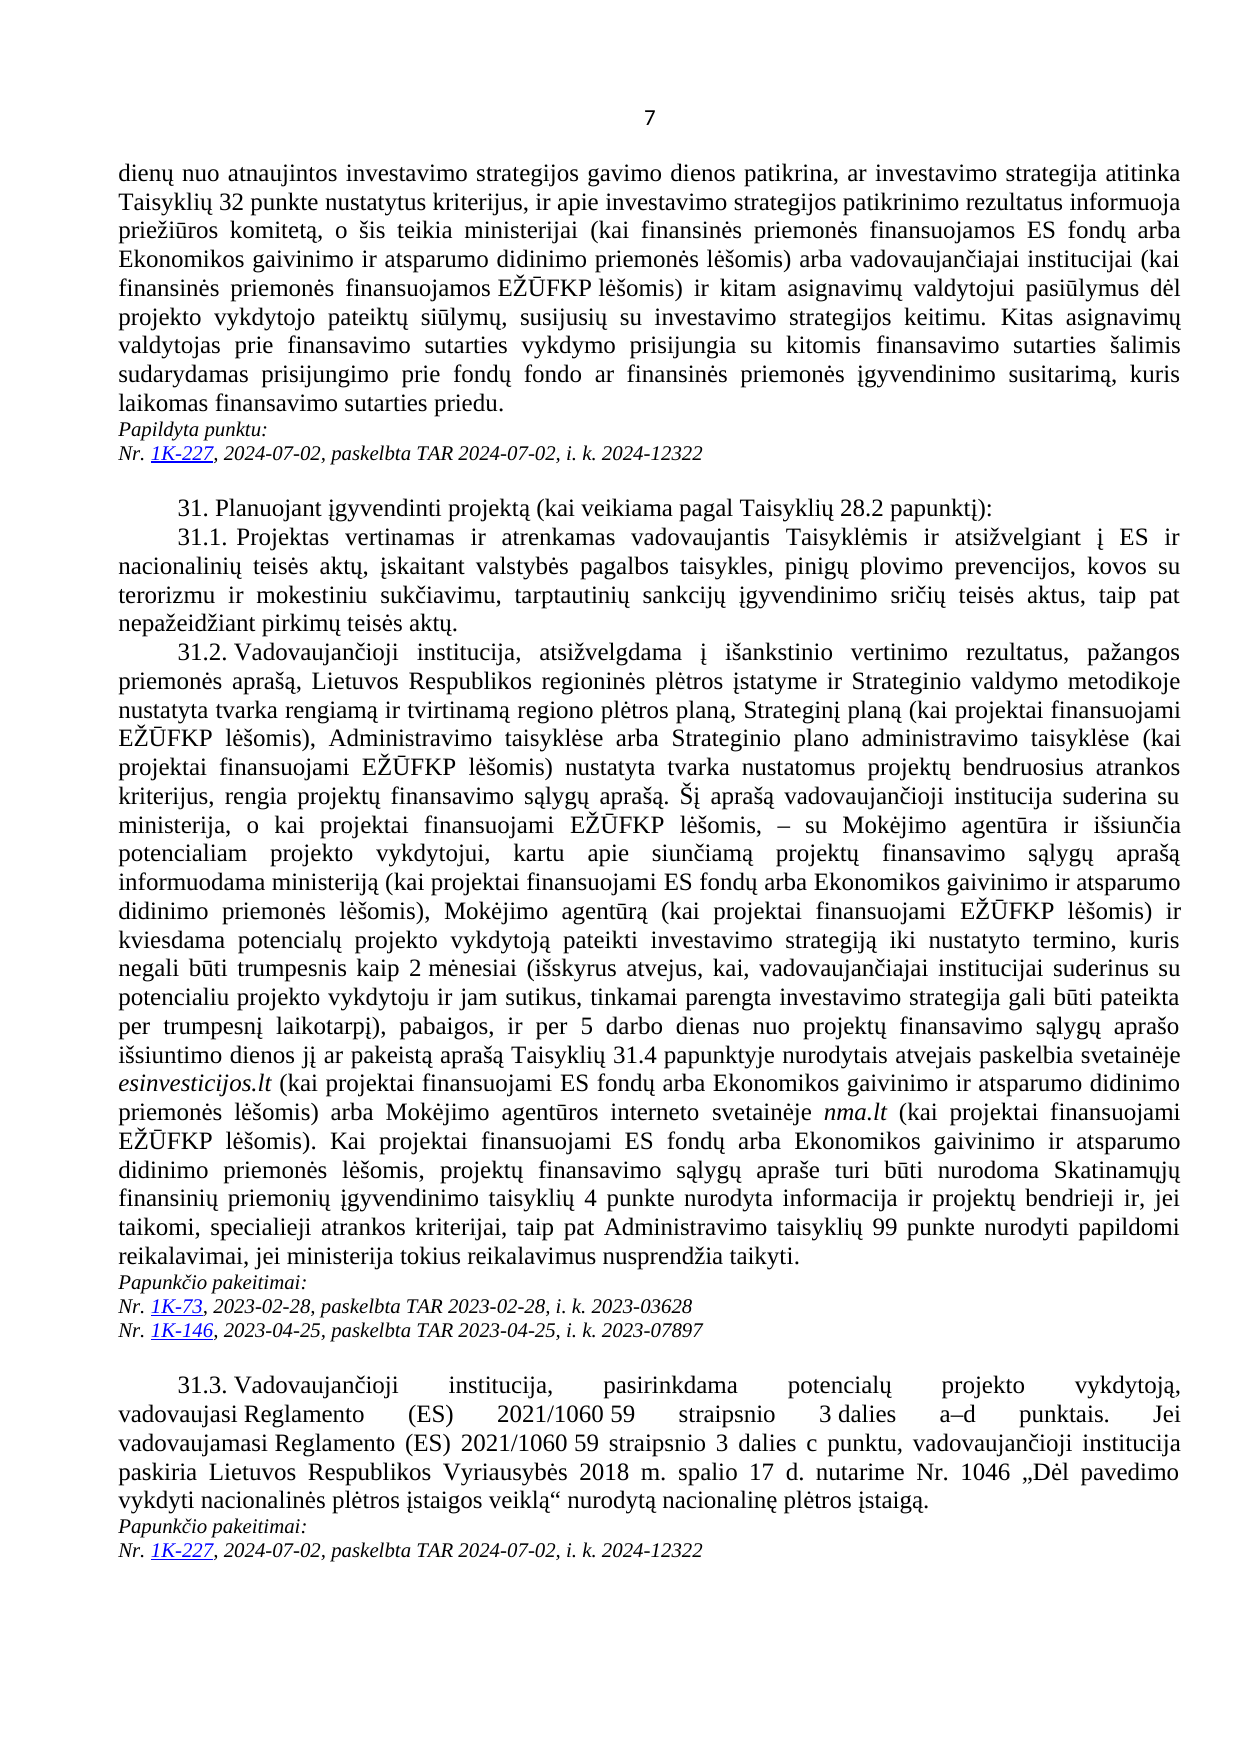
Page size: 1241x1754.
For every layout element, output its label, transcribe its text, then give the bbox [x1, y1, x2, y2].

text Nr. 1K-227, 2024-07-02, paskelbta TAR 2024-07-02, i. k. 2024-12322 [118, 441, 1181, 465]
text 31. Planuojant įgyvendinti projektą (kai veikiama pagal Taisyklių 28.2 papunktį): [177, 493, 1181, 522]
text Papunkčio pakeitimai: [118, 1514, 1181, 1538]
text Nr. 1K-227, 2024-07-02, paskelbta TAR 2024-07-02, i. k. 2024-12322 [118, 1538, 1181, 1562]
text 31.2. Vadovaujančioji institucija, atsižvelgdama į išankstinio vertinimo rezultatus, pažangos priemonės aprašą, Lietuvos Respublikos regioninės plėtros įstatyme ir Strateginio valdymo metodikoje nustatyta tvarka rengiamą ir tvirtinamą regiono plėtros planą, Strateginį planą (kai projektai finansuojami EŽŪFKP lėšomis), Administravimo taisyklėse arba Strateginio plano administravimo taisyklėse (kai projektai finansuojami EŽŪFKP lėšomis) nustatyta tvarka nustatomus projektų bendruosius atrankos kriterijus, rengia projektų finansavimo sąlygų aprašą. Šį aprašą vadovaujančioji institucija suderina su ministerija, o kai projektai finansuojami EŽŪFKP lėšomis, – su Mokėjimo agentūra ir išsiunčia potencialiam projekto vykdytojui, kartu apie siunčiamą projektų finansavimo sąlygų aprašą informuodama ministeriją (kai projektai finansuojami ES fondų arba Ekonomikos gaivinimo ir atsparumo didinimo priemonės lėšomis), Mokėjimo agentūrą (kai projektai finansuojami EŽŪFKP lėšomis) ir kviesdama potencialų projekto vykdytoją pateikti investavimo strategiją iki nustatyto termino, kuris negali būti trumpesnis kaip 2 mėnesiai (išskyrus atvejus, kai, vadovaujančiajai institucijai suderinus su potencialiu projekto vykdytoju ir jam sutikus, tinkamai parengta investavimo strategija gali būti pateikta per trumpesnį laikotarpį), pabaigos, ir per 5 darbo dienas nuo projektų finansavimo sąlygų aprašo išsiuntimo dienos jį ar pakeistą aprašą Taisyklių 31.4 papunktyje nurodytais atvejais paskelbia svetainėje esinvesticijos.lt (kai projektai finansuojami ES fondų arba Ekonomikos gaivinimo ir atsparumo didinimo priemonės lėšomis) arba Mokėjimo agentūros interneto svetainėje nma.lt (kai projektai finansuojami EŽŪFKP lėšomis). Kai projektai finansuojami ES fondų arba Ekonomikos gaivinimo ir atsparumo didinimo priemonės lėšomis, projektų finansavimo sąlygų apraše turi būti nurodoma Skatinamųjų finansinių priemonių įgyvendinimo taisyklių 4 punkte nurodyta informacija ir projektų bendrieji ir, jei taikomi, specialieji atrankos kriterijai, taip pat Administravimo taisyklių 99 punkte nurodyti papildomi reikalavimai, jei ministerija tokius reikalavimus nusprendžia taikyti. [118, 637, 1181, 1270]
text Nr. 1K-73, 2023-02-28, paskelbta TAR 2023-02-28, i. k. 2023-03628 [118, 1294, 1181, 1318]
text 31.3. Vadovaujančioji institucija, pasirinkdama potencialų projekto vykdytoją, vadovaujasi Reglamento (ES) 2021/1060 59 straipsnio 3 dalies a–d punktais. Jei vadovaujamasi Reglamento (ES) 2021/1060 59 straipsnio 3 dalies c punktu, vadovaujančioji institucija paskiria Lietuvos Respublikos Vyriausybės 2018 m. spalio 17 d. nutarime Nr. 1046 „Dėl pavedimo vykdyti nacionalinės plėtros įstaigos veiklą“ nurodytą nacionalinę plėtros įstaigą. [118, 1371, 1181, 1514]
text dienų nuo atnaujintos investavimo strategijos gavimo dienos patikrina, ar investavimo strategija atitinka Taisyklių 32 punkte nustatytus kriterijus, ir apie investavimo strategijos patikrinimo rezultatus informuoja priežiūros komitetą, o šis teikia ministerijai (kai finansinės priemonės finansuojamos ES fondų arba Ekonomikos gaivinimo ir atsparumo didinimo priemonės lėšomis) arba vadovaujančiajai institucijai (kai finansinės priemonės finansuojamos EŽŪFKP lėšomis) ir kitam asignavimų valdytojui pasiūlymus dėl projekto vykdytojo pateiktų siūlymų, susijusių su investavimo strategijos keitimu. Kitas asignavimų valdytojas prie finansavimo sutarties vykdymo prisijungia su kitomis finansavimo sutarties šalimis sudarydamas prisijungimo prie fondų fondo ar finansinės priemonės įgyvendinimo susitarimą, kuris laikomas finansavimo sutarties priedu. [118, 158, 1181, 417]
text Nr. 1K-146, 2023-04-25, paskelbta TAR 2023-04-25, i. k. 2023-07897 [118, 1318, 1181, 1342]
text Papildyta punktu: [118, 417, 1181, 441]
text Papunkčio pakeitimai: [118, 1270, 1181, 1294]
text 31.1. Projektas vertinamas ir atrenkamas vadovaujantis Taisyklėmis ir atsižvelgiant į ES ir nacionalinių teisės aktų, įskaitant valstybės pagalbos taisykles, pinigų plovimo prevencijos, kovos su terorizmu ir mokestiniu sukčiavimu, tarptautinių sankcijų įgyvendinimo sričių teisės aktus, taip pat nepažeidžiant pirkimų teisės aktų. [118, 522, 1181, 637]
